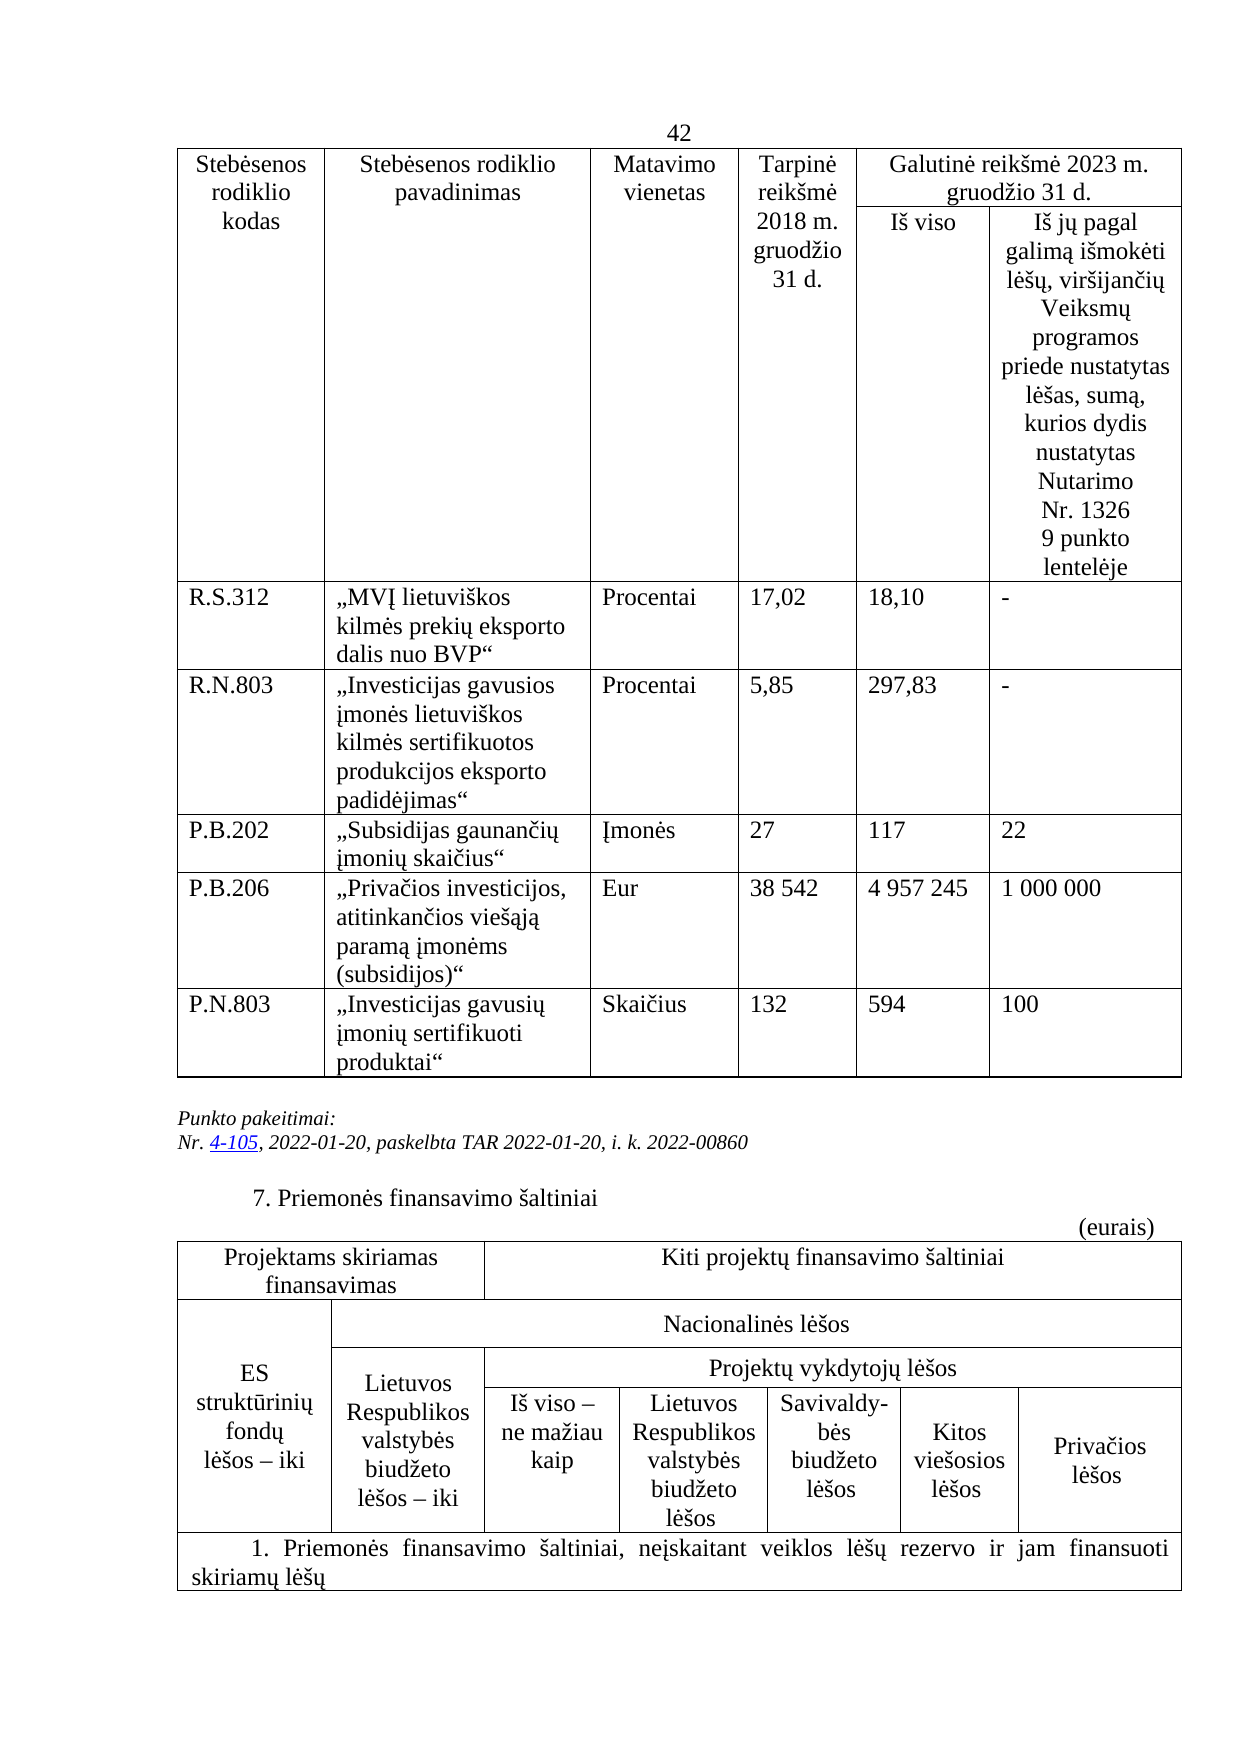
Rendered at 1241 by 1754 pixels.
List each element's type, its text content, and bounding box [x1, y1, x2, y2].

table_cell P.B.202 [178, 815, 324, 872]
table_cell R.S.312 [178, 582, 324, 669]
table_header Matavimo vienetas [591, 149, 738, 581]
table_cell Iš jų pagal galimą išmokėti lėšų, viršijančių Veiksmų programos priede nustatytas lėšas, sumą, kurios dydis nustatytas Nutarimo Nr. 1326 9 punkto lentelėje [990, 207, 1181, 581]
table_cell Projektų vykdytojų lėšos [485, 1348, 1181, 1387]
table_cell Eur [591, 873, 738, 988]
table_cell Kitos viešosios lėšos [901, 1388, 1018, 1532]
table_cell 1 000 000 [990, 873, 1181, 988]
table_cell 18,10 [857, 582, 989, 669]
table_cell 5,85 [739, 670, 856, 814]
table_cell „Privačios investicijos, atitinkančios viešąją paramą įmonėms (subsidijos)“ [325, 873, 590, 988]
table_header Stebėsenos rodiklio kodas [178, 149, 324, 581]
table_cell Procentai [591, 670, 738, 814]
table_header Projektams skiriamas finansavimas [178, 1242, 484, 1299]
table_cell 22 [990, 815, 1181, 872]
table_cell - [990, 670, 1181, 814]
table_cell 297,83 [857, 670, 989, 814]
table_cell 1. Priemonės finansavimo šaltiniai, neįskaitant veiklos lėšų rezervo ir jam finansuoti skiriamų lėšų [178, 1533, 1181, 1590]
table_cell 17,02 [739, 582, 856, 669]
table_cell Nacionalinės lėšos [332, 1300, 1181, 1347]
table_cell R.N.803 [178, 670, 324, 814]
table_cell Lietuvos Respublikos valstybės biudžeto lėšos [620, 1388, 767, 1532]
table_header Galutinė reikšmė 2023 m. gruodžio 31 d. [857, 149, 1181, 206]
table_header Kiti projektų finansavimo šaltiniai [485, 1242, 1181, 1299]
table_cell Savivaldy-bės biudžeto lėšos [768, 1388, 900, 1532]
table_cell 38 542 [739, 873, 856, 988]
table_cell - [990, 582, 1181, 669]
text 7. Priemonės finansavimo šaltiniai [252, 1183, 1181, 1212]
table_cell 594 [857, 989, 989, 1076]
text Nr. 4-105, 2022-01-20, paskelbta TAR 2022-01-20, i. k. 2022-00860 [177, 1130, 1181, 1154]
table_cell Lietuvos Respublikos valstybės biudžeto lėšos – iki [332, 1348, 484, 1532]
text (eurais) [290, 1212, 1181, 1241]
table_cell 100 [990, 989, 1181, 1076]
table_header Tarpinė reikšmė 2018 m. gruodžio 31 d. [739, 149, 856, 581]
table_cell P.N.803 [178, 989, 324, 1076]
table_cell 27 [739, 815, 856, 872]
table_cell Skaičius [591, 989, 738, 1076]
table_cell 4 957 245 [857, 873, 989, 988]
table_cell „MVĮ lietuviškos kilmės prekių eksporto dalis nuo BVP“ [325, 582, 590, 669]
table_cell ES struktūrinių fondų lėšos – iki [178, 1300, 331, 1532]
table_cell P.B.206 [178, 873, 324, 988]
text Punkto pakeitimai: [177, 1106, 1181, 1130]
table_cell „Investicijas gavusios įmonės lietuviškos kilmės sertifikuotos produkcijos eksporto padidėjimas“ [325, 670, 590, 814]
table_header Stebėsenos rodiklio pavadinimas [325, 149, 590, 581]
table_cell Įmonės [591, 815, 738, 872]
table_cell Iš viso [857, 207, 989, 581]
table_cell Procentai [591, 582, 738, 669]
table_cell Privačios lėšos [1019, 1388, 1181, 1532]
table_cell „Investicijas gavusių įmonių sertifikuoti produktai“ [325, 989, 590, 1076]
table_cell Iš viso – ne mažiau kaip [485, 1388, 619, 1532]
table_cell „Subsidijas gaunančių įmonių skaičius“ [325, 815, 590, 872]
table_cell 117 [857, 815, 989, 872]
table_cell 132 [739, 989, 856, 1076]
